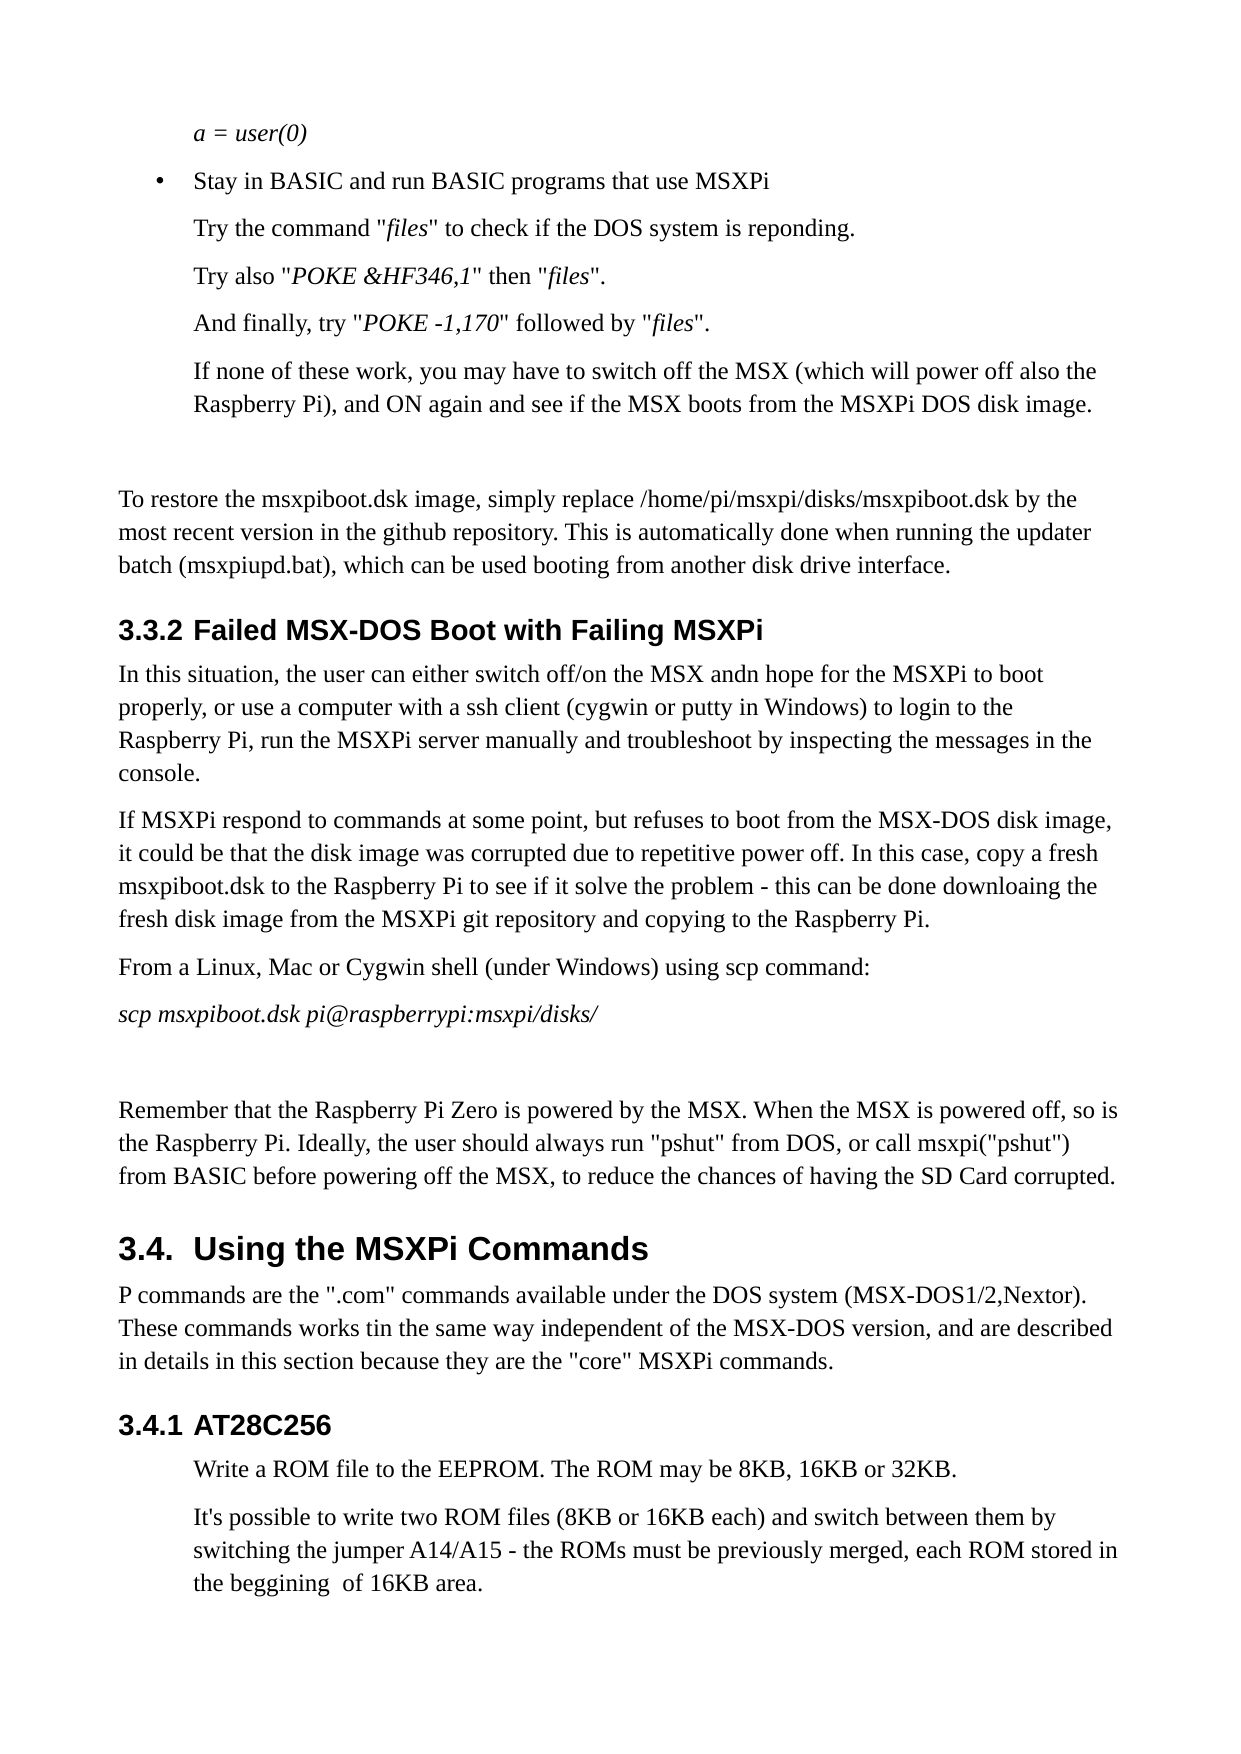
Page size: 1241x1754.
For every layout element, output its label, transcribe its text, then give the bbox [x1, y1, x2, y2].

subtitle Failed MSX-DOS Boot with Failing MSXPi [118, 613, 1122, 646]
list a = user(0) [156, 118, 1122, 147]
list Write a ROM file to the EEPROM. The ROM may be 8KB, 16KB or 32KB. [156, 1454, 1122, 1483]
text In this situation, the user can either switch off/on the MSX andn hope for the MSXPi to boot properly, or use a computer with a ssh client (cygwin or putty in Windows) to login to the Raspberry Pi, run the MSXPi server manually and troubleshoot by inspecting the messages in the console. [118, 659, 1122, 786]
list Try also "POKE &HF346,1" then "files". [156, 261, 1122, 290]
subtitle Using the MSXPi Commands [118, 1229, 1122, 1268]
list Try the command "files" to check if the DOS system is reponding. [156, 213, 1122, 242]
text To restore the msxpiboot.dsk image, simply replace /home/pi/msxpi/disks/msxpiboot.dsk by the most recent version in the github repository. This is automatically done when running the updater batch (msxpiupd.bat), which can be used booting from another disk drive interface. [118, 484, 1122, 579]
list If none of these work, you may have to switch off the MSX (which will power off also the Raspberry Pi), and ON again and see if the MSX boots from the MSXPi DOS disk image. [156, 356, 1122, 418]
text scp msxpiboot.dsk pi@raspberrypi:msxpi/disks/ [118, 999, 1122, 1028]
text P commands are the ".com" commands available under the DOS system (MSX-DOS1/2,Nextor). These commands works tin the same way independent of the MSX-DOS version, and are described in details in this section because they are the "core" MSXPi commands. [118, 1280, 1122, 1375]
text If MSXPi respond to commands at some point, but refuses to boot from the MSX-DOS disk image, it could be that the disk image was corrupted due to repetitive power off. In this case, copy a fresh msxpiboot.dsk to the Raspberry Pi to see if it solve the problem - this can be done downloaing the fresh disk image from the MSXPi git repository and copying to the Raspberry Pi. [118, 805, 1122, 933]
list And finally, try "POKE -1,170" followed by "files". [156, 308, 1122, 337]
text Remember that the Raspberry Pi Zero is powered by the MSX. When the MSX is powered off, so is the Raspberry Pi. Ideally, the user should always run "pshut" from DOS, or call msxpi("pshut") from BASIC before powering off the MSX, to reduce the chances of having the SD Card corrupted. [118, 1095, 1122, 1189]
list Stay in BASIC and run BASIC programs that use MSXPi [156, 166, 1122, 194]
list It's possible to write two ROM files (8KB or 16KB each) and switch between them by switching the jumper A14/A15 - the ROMs must be previously merged, each ROM stored in the beggining of 16KB area. [156, 1502, 1122, 1597]
text From a Linux, Mac or Cygwin shell (under Windows) using scp command: [118, 952, 1122, 981]
subtitle AT28C256 [118, 1408, 1122, 1442]
